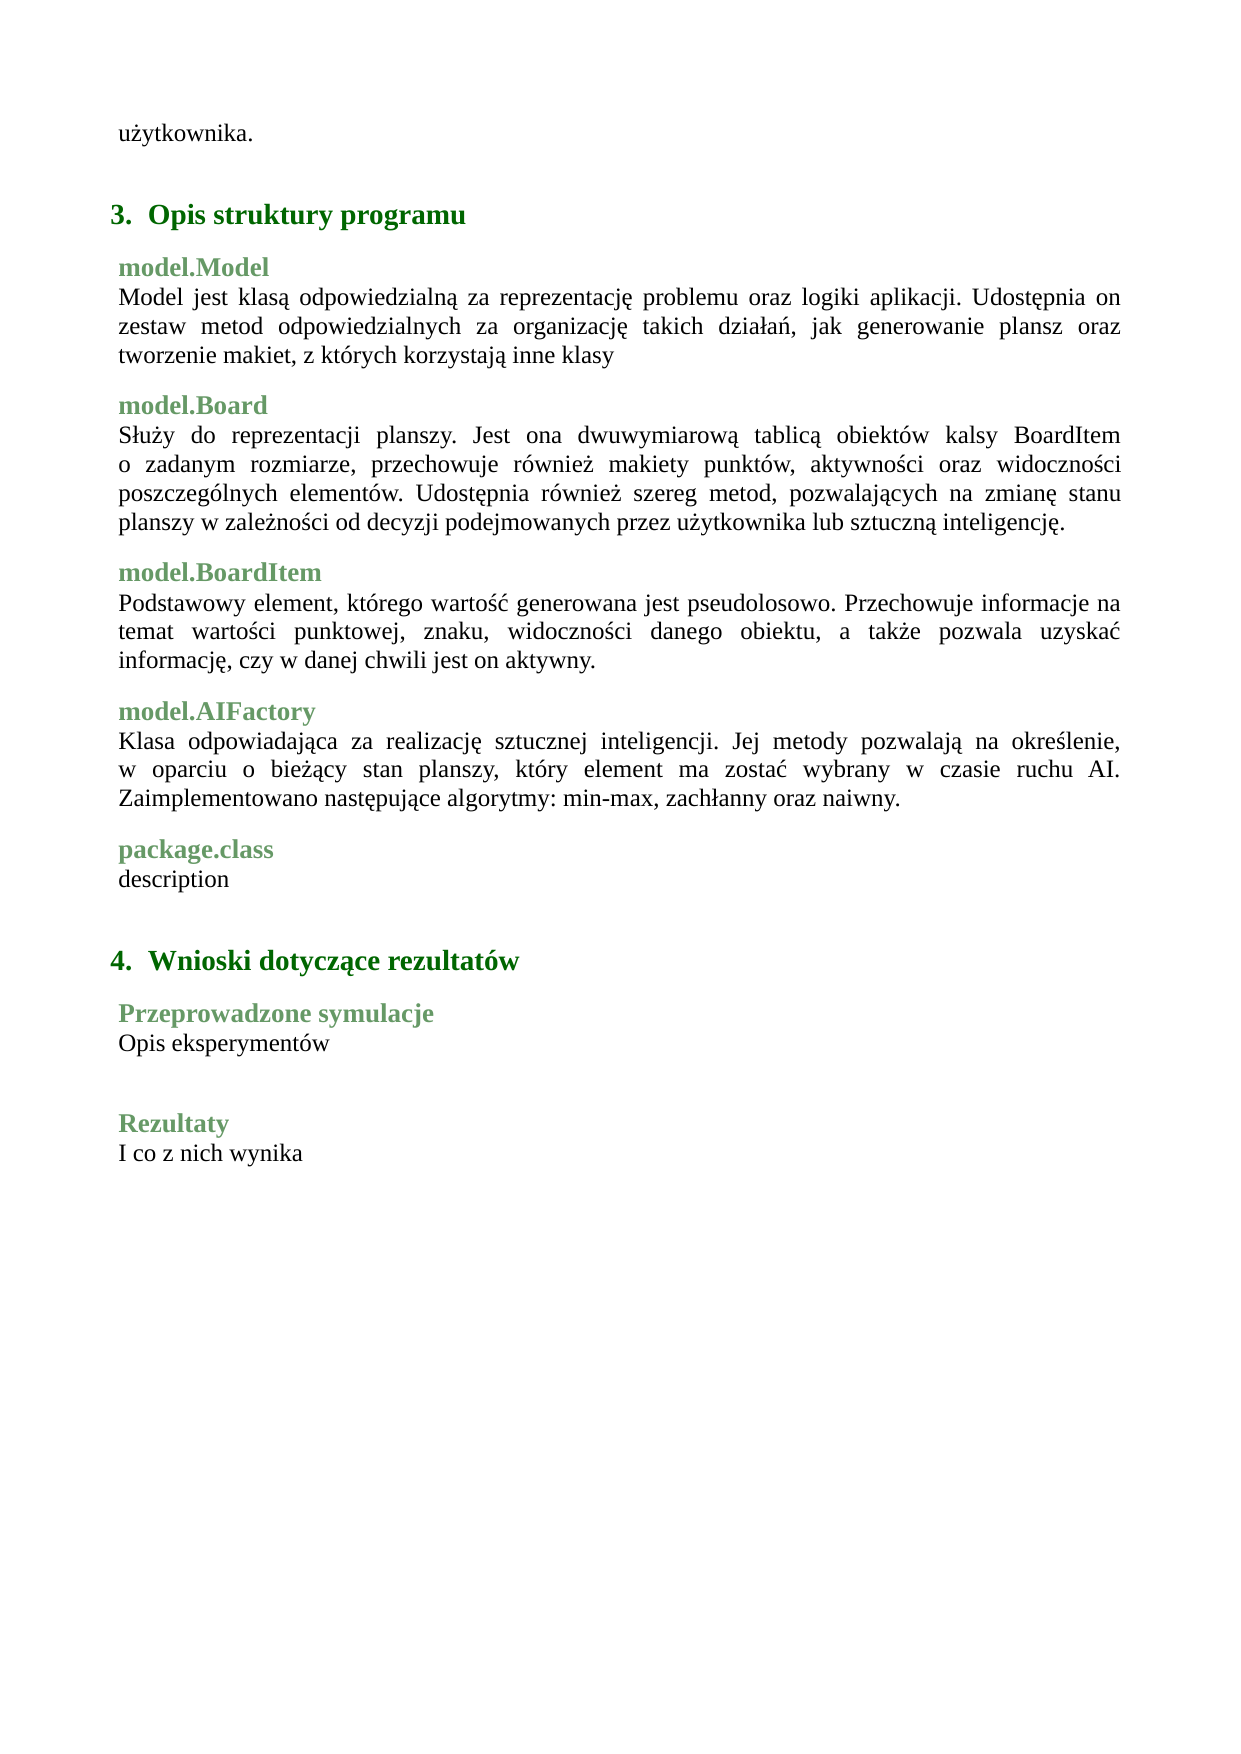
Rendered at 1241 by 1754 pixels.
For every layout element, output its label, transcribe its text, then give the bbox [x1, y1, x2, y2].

text description [118, 864, 1122, 893]
subtitle model.BoardItem [118, 556, 1122, 588]
subtitle Rezultaty [118, 1107, 1122, 1138]
text Podstawowy element, którego wartość generowana jest pseudolosowo. Przechowuje informacje na temat wartości punktowej, znaku, widoczności danego obiektu, a także pozwala uzyskać informację, czy w danej chwili jest on aktywny. [118, 588, 1122, 674]
text Klasa odpowiadająca za realizację sztucznej inteligencji. Jej metody pozwalają na określenie, w oparciu o bieżący stan planszy, który element ma zostać wybrany w czasie ruchu AI. Zaimplementowano następujące algorytmy: min-max, zachłanny oraz naiwny. [118, 726, 1122, 812]
text Służy do reprezentacji planszy. Jest ona dwuwymiarową tablicą obiektów kalsy BoardItem o zadanym rozmiarze, przechowuje również makiety punktów, aktywności oraz widoczności poszczególnych elementów. Udostępnia również szereg metod, pozwalających na zmianę stanu planszy w zależności od decyzji podejmowanych przez użytkownika lub sztuczną inteligencję. [118, 421, 1122, 536]
text Opis eksperymentów [118, 1028, 1122, 1057]
subtitle Przeprowadzone symulacje [118, 997, 1122, 1028]
text użytkownika. [118, 118, 1122, 147]
subtitle package.class [118, 833, 1122, 864]
subtitle Wnioski dotyczące rezultatów [110, 943, 1122, 976]
subtitle model.AIFactory [118, 695, 1122, 726]
text I co z nich wynika [118, 1138, 1122, 1167]
subtitle model.Model [118, 251, 1122, 282]
text Model jest klasą odpowiedzialną za reprezentację problemu oraz logiki aplikacji. Udostępnia on zestaw metod odpowiedzialnych za organizację takich działań, jak generowanie plansz oraz tworzenie makiet, z których korzystają inne klasy [118, 282, 1122, 369]
subtitle Opis struktury programu [110, 197, 1122, 230]
subtitle model.Board [118, 389, 1122, 421]
